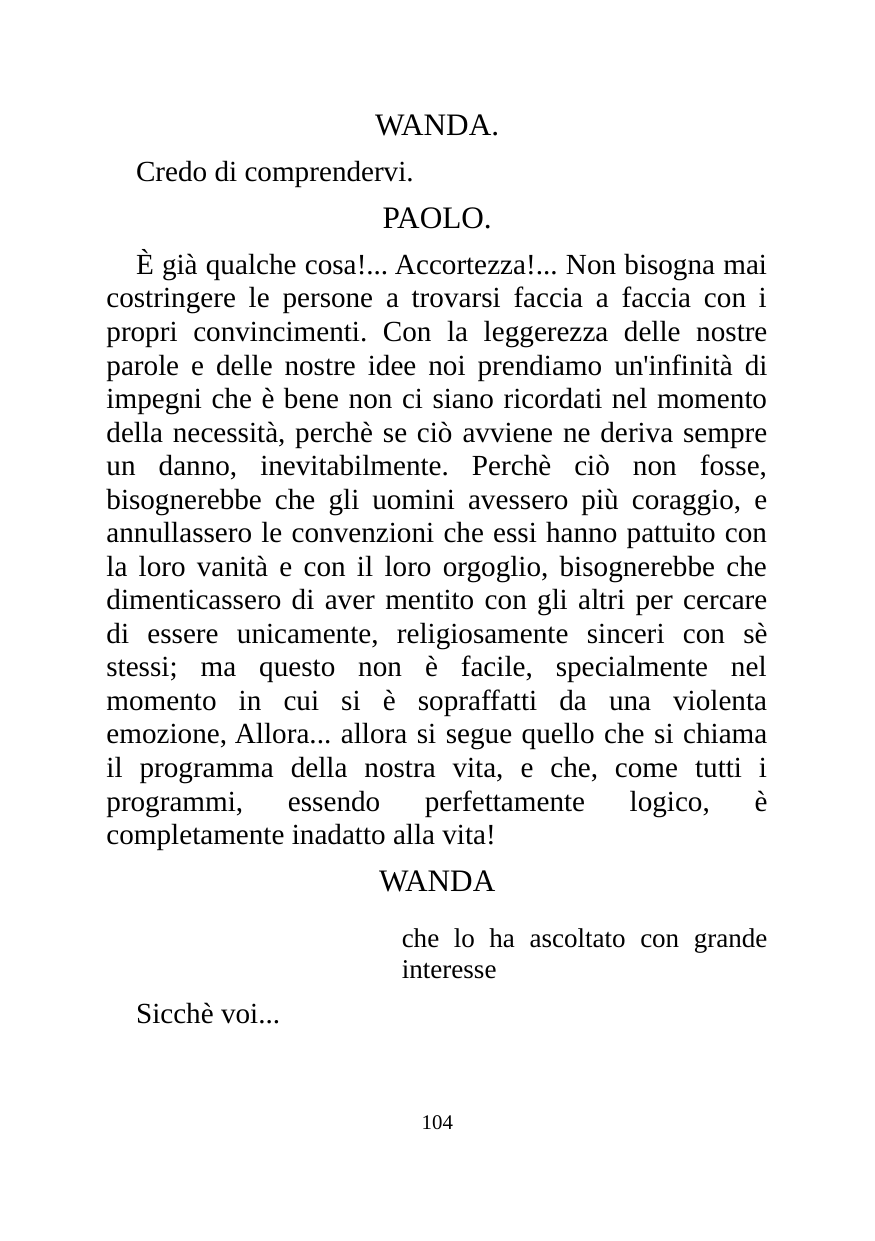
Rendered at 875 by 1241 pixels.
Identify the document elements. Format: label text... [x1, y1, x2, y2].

text Credo di comprendervi. [106, 154, 768, 187]
text che lo ha ascoltato con grande interesse [402, 922, 768, 984]
text WANDA. [106, 106, 768, 142]
text È già qualche cosa!... Accortezza!... Non bisogna mai costringere le persone a trovarsi faccia a faccia con i propri convincimenti. Con la leggerezza delle nostre parole e delle nostre idee noi prendiamo un'infinità di impegni che è bene non ci siano ricordati nel momento della necessità, perchè se ciò avviene ne deriva sempre un danno, inevitabilmente. Perchè ciò non fosse, bisognerebbe che gli uomini avessero più coraggio, e annullassero le convenzioni che essi hanno pattuito con la loro vanità e con il loro orgoglio, bisognerebbe che dimenticassero di aver mentito con gli altri per cercare di essere unicamente, religiosamente sinceri con sè stessi; ma questo non è facile, specialmente nel momento in cui si è sopraffatti da una violenta emozione, Allora... allora si segue quello che si chiama il programma della nostra vita, e che, come tutti i programmi, essendo perfettamente logico, è completamente inadatto alla vita! [106, 247, 768, 851]
text WANDA [106, 862, 768, 898]
text PAOLO. [106, 199, 768, 235]
text Sicchè voi... [106, 996, 768, 1029]
